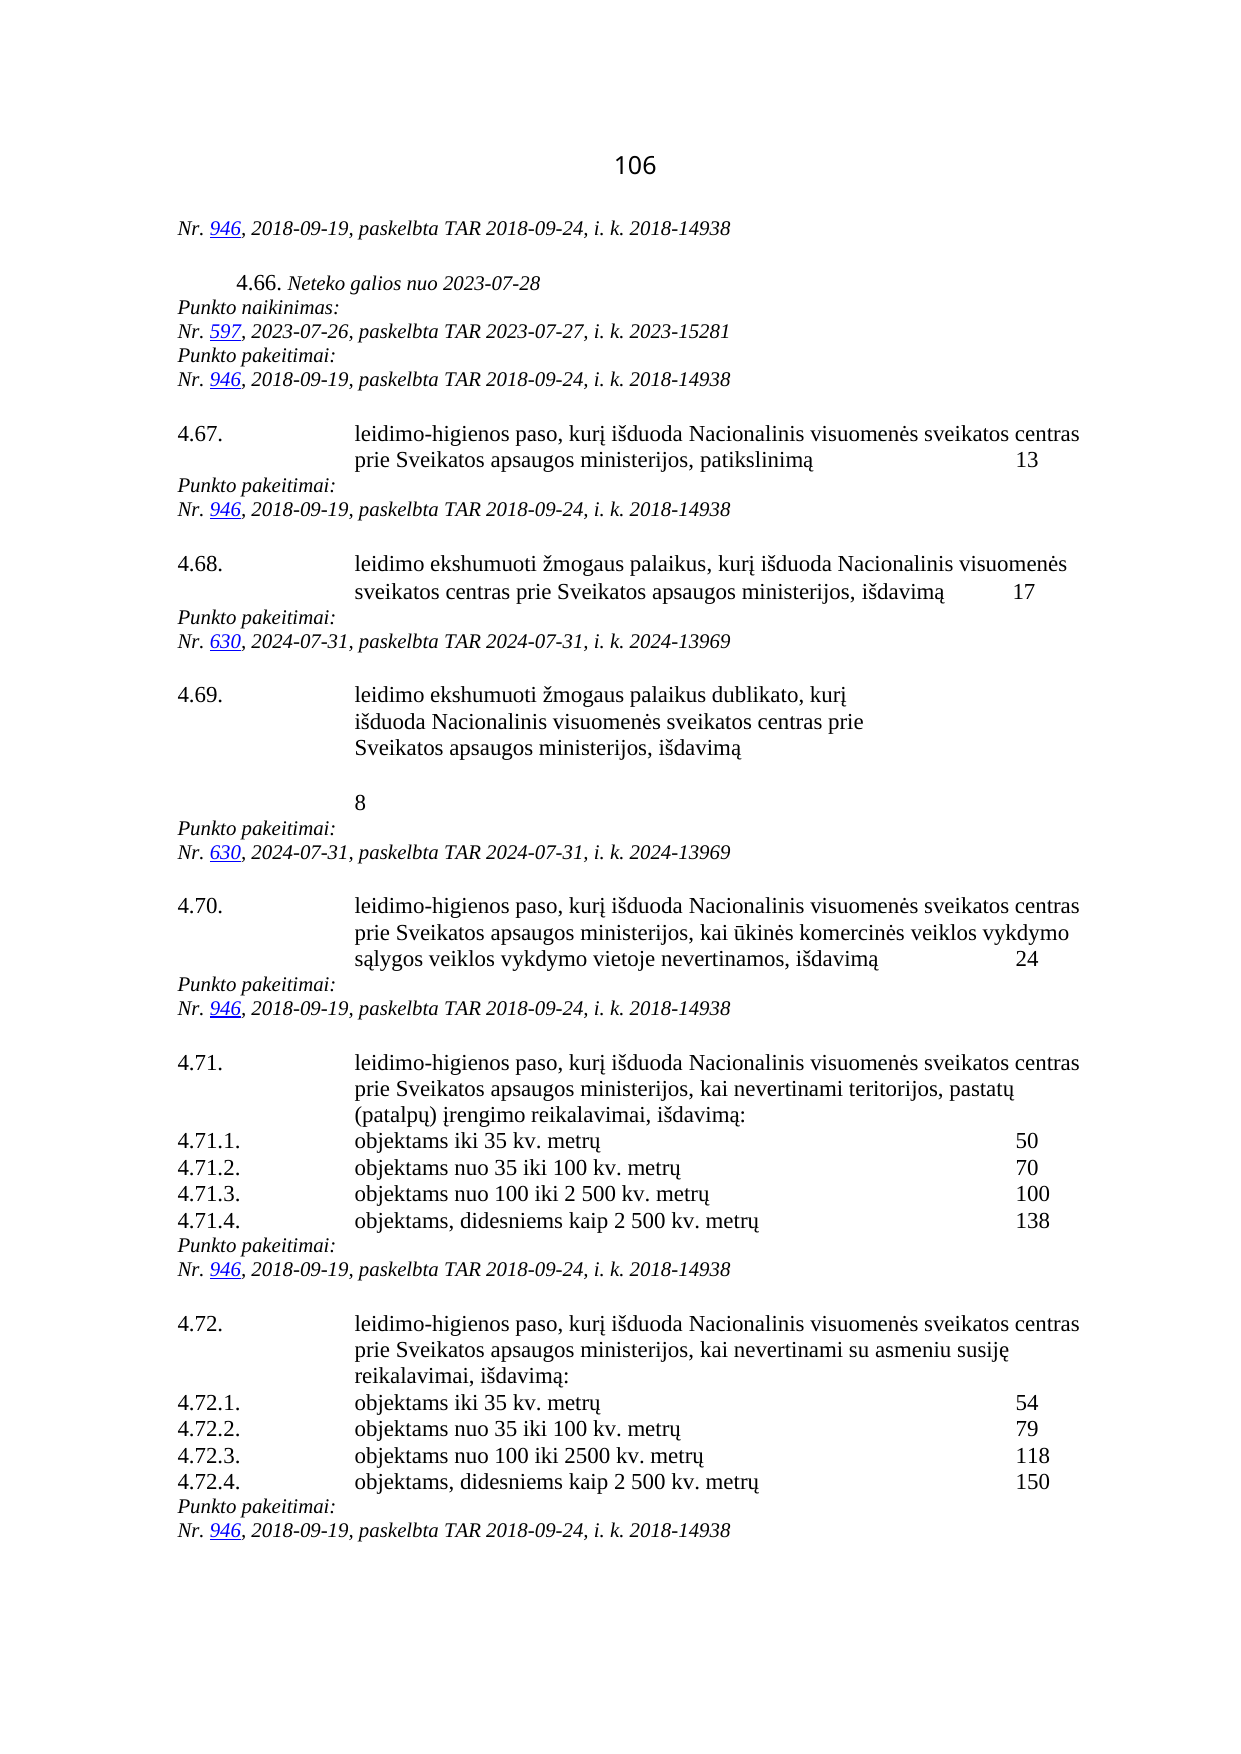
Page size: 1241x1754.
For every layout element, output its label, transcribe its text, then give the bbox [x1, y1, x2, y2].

text 4.71.2. objektams nuo 35 iki 100 kv. metrų 70 [177, 1154, 1092, 1180]
text 4.69. leidimo ekshumuoti žmogaus palaikus dublikato, kurį išduoda Nacionalinis visuomenės sveikatos centras prie Sveikatos apsaugos ministerijos, išdavimą 8 [177, 682, 915, 816]
text Nr. 597, 2023-07-26, paskelbta TAR 2023-07-27, i. k. 2023-15281 [177, 319, 1092, 343]
text 4.66. Neteko galios nuo 2023-07-28 [177, 269, 1092, 295]
text Punkto pakeitimai: [177, 1494, 1092, 1518]
text Nr. 946, 2018-09-19, paskelbta TAR 2018-09-24, i. k. 2018-14938 [177, 497, 1092, 521]
text Nr. 946, 2018-09-19, paskelbta TAR 2018-09-24, i. k. 2018-14938 [177, 216, 1092, 240]
text Nr. 946, 2018-09-19, paskelbta TAR 2018-09-24, i. k. 2018-14938 [177, 367, 1092, 391]
text Nr. 630, 2024-07-31, paskelbta TAR 2024-07-31, i. k. 2024-13969 [177, 629, 1092, 653]
text 4.72.2. objektams nuo 35 iki 100 kv. metrų 79 [177, 1415, 1092, 1442]
text Punkto naikinimas: [177, 295, 1092, 319]
text 4.71. leidimo-higienos paso, kurį išduoda Nacionalinis visuomenės sveikatos centras prie Sveikatos apsaugos ministerijos, kai nevertinami teritorijos, pastatų (patalpų) įrengimo reikalavimai, išdavimą: [177, 1048, 1092, 1128]
text Nr. 946, 2018-09-19, paskelbta TAR 2018-09-24, i. k. 2018-14938 [177, 1518, 1092, 1542]
text 4.72. leidimo-higienos paso, kurį išduoda Nacionalinis visuomenės sveikatos centras prie Sveikatos apsaugos ministerijos, kai nevertinami su asmeniu susiję reikalavimai, išdavimą: [177, 1310, 1092, 1389]
text 4.72.1. objektams iki 35 kv. metrų 54 [177, 1389, 1092, 1415]
text Punkto pakeitimai: [177, 473, 1092, 497]
text Punkto pakeitimai: [177, 605, 1092, 629]
text 4.67. leidimo-higienos paso, kurį išduoda Nacionalinis visuomenės sveikatos centras prie Sveikatos apsaugos ministerijos, patikslinimą 13 [177, 420, 1092, 473]
text 4.71.1. objektams iki 35 kv. metrų 50 [177, 1128, 1092, 1154]
text Nr. 630, 2024-07-31, paskelbta TAR 2024-07-31, i. k. 2024-13969 [177, 840, 1092, 864]
text 4.72.3. objektams nuo 100 iki 2500 kv. metrų 118 [177, 1442, 1092, 1468]
text Nr. 946, 2018-09-19, paskelbta TAR 2018-09-24, i. k. 2018-14938 [177, 1257, 1092, 1281]
text Punkto pakeitimai: [177, 343, 1092, 367]
text 4.68. leidimo ekshumuoti žmogaus palaikus, kurį išduoda Nacionalinis visuomenės sveikatos centras prie Sveikatos apsaugos ministerijos, išdavimą 17 [177, 549, 1092, 605]
text Nr. 946, 2018-09-19, paskelbta TAR 2018-09-24, i. k. 2018-14938 [177, 996, 1092, 1020]
text 4.71.3. objektams nuo 100 iki 2 500 kv. metrų 100 [177, 1180, 1092, 1207]
text Punkto pakeitimai: [177, 1233, 1092, 1257]
text Punkto pakeitimai: [177, 972, 1092, 996]
text Punkto pakeitimai: [177, 816, 1092, 840]
text 4.70. leidimo-higienos paso, kurį išduoda Nacionalinis visuomenės sveikatos centras prie Sveikatos apsaugos ministerijos, kai ūkinės komercinės veiklos vykdymo sąlygos veiklos vykdymo vietoje nevertinamos, išdavimą 24 [177, 893, 1092, 972]
text 4.72.4. objektams, didesniems kaip 2 500 kv. metrų 150 [177, 1468, 1092, 1494]
text 4.71.4. objektams, didesniems kaip 2 500 kv. metrų 138 [177, 1207, 1092, 1233]
